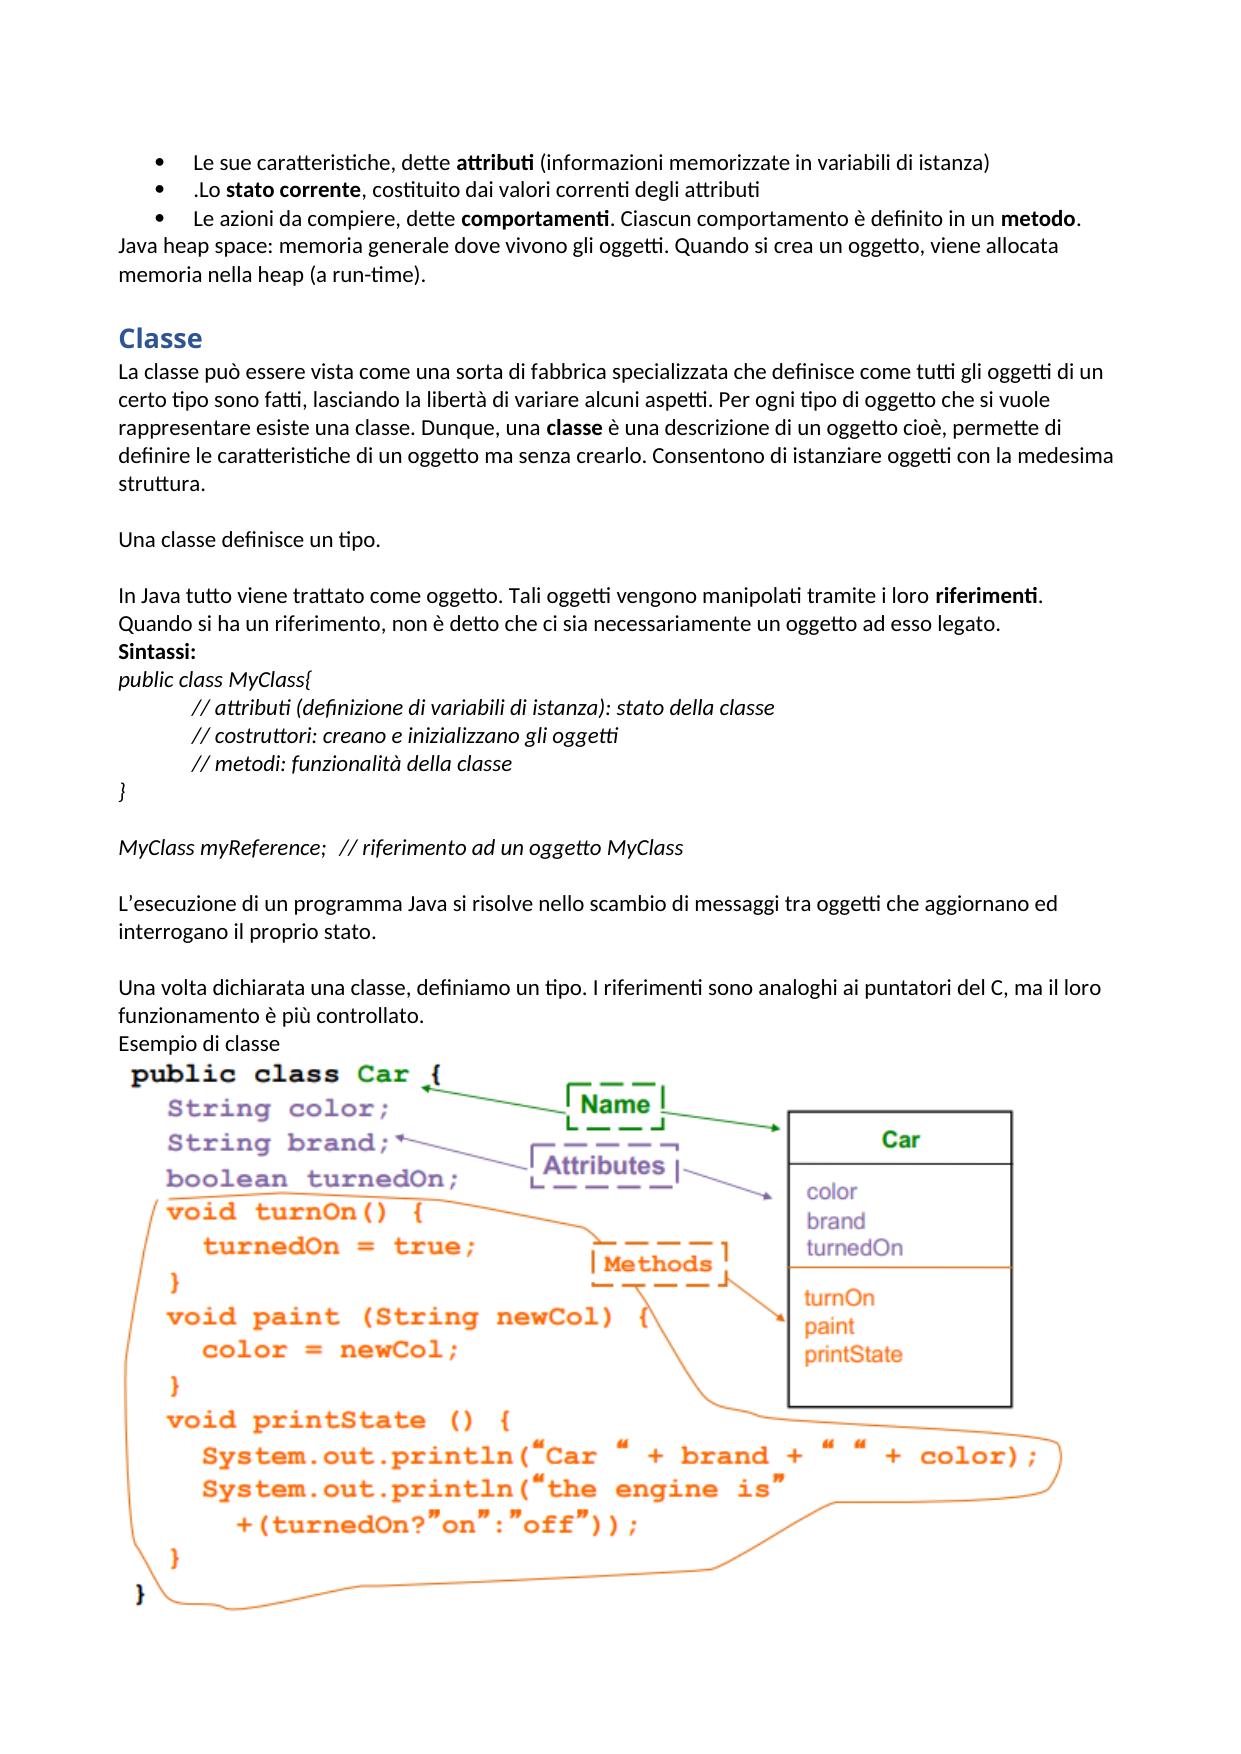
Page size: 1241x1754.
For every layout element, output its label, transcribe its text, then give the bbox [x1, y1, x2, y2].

text MyClass myReference; // riferimento ad un oggetto MyClass [118, 833, 1122, 861]
text } [118, 777, 1122, 805]
text Esempio di classe [118, 1029, 1122, 1057]
list Le azioni da compiere, dette comportamenti. Ciascun comportamento è definito in un metodo. [156, 204, 1122, 232]
text Una classe definisce un tipo. [118, 525, 1122, 553]
text Sintassi: [118, 637, 1122, 665]
list .Lo stato corrente, costituito dai valori correnti degli attributi [156, 176, 1122, 204]
text public class MyClass{ [118, 665, 1122, 693]
text // costruttori: creano e inizializzano gli oggetti [118, 721, 1122, 749]
text // attributi (definizione di variabili di istanza): stato della classe [118, 693, 1122, 721]
text In Java tutto viene trattato come oggetto. Tali oggetti vengono manipolati tramite i loro riferimenti. Quando si ha un riferimento, non è detto che ci sia necessariamente un oggetto ad esso legato. [118, 581, 1122, 637]
text // metodi: funzionalità della classe [118, 749, 1122, 777]
subtitle Classe [118, 320, 1122, 357]
text L’esecuzione di un programma Java si risolve nello scambio di messaggi tra oggetti che aggiornano ed interrogano il proprio stato. [118, 889, 1122, 945]
text Java heap space: memoria generale dove vivono gli oggetti. Quando si crea un oggetto, viene allocata memoria nella heap (a run-time). [118, 232, 1122, 288]
list Le sue caratteristiche, dette attributi (informazioni memorizzate in variabili di istanza) [156, 148, 1122, 176]
text Una volta dichiarata una classe, definiamo un tipo. I riferimenti sono analoghi ai puntatori del C, ma il loro funzionamento è più controllato. [118, 973, 1122, 1029]
text La classe può essere vista come una sorta di fabbrica specializzata che definisce come tutti gli oggetti di un certo tipo sono fatti, lasciando la libertà di variare alcuni aspetti. Per ogni tipo di oggetto che si vuole rappresentare esiste una classe. Dunque, una classe è una descrizione di un oggetto cioè, permette di definire le caratteristiche di un oggetto ma senza crearlo. Consentono di istanziare oggetti con la medesima struttura. [118, 357, 1122, 497]
